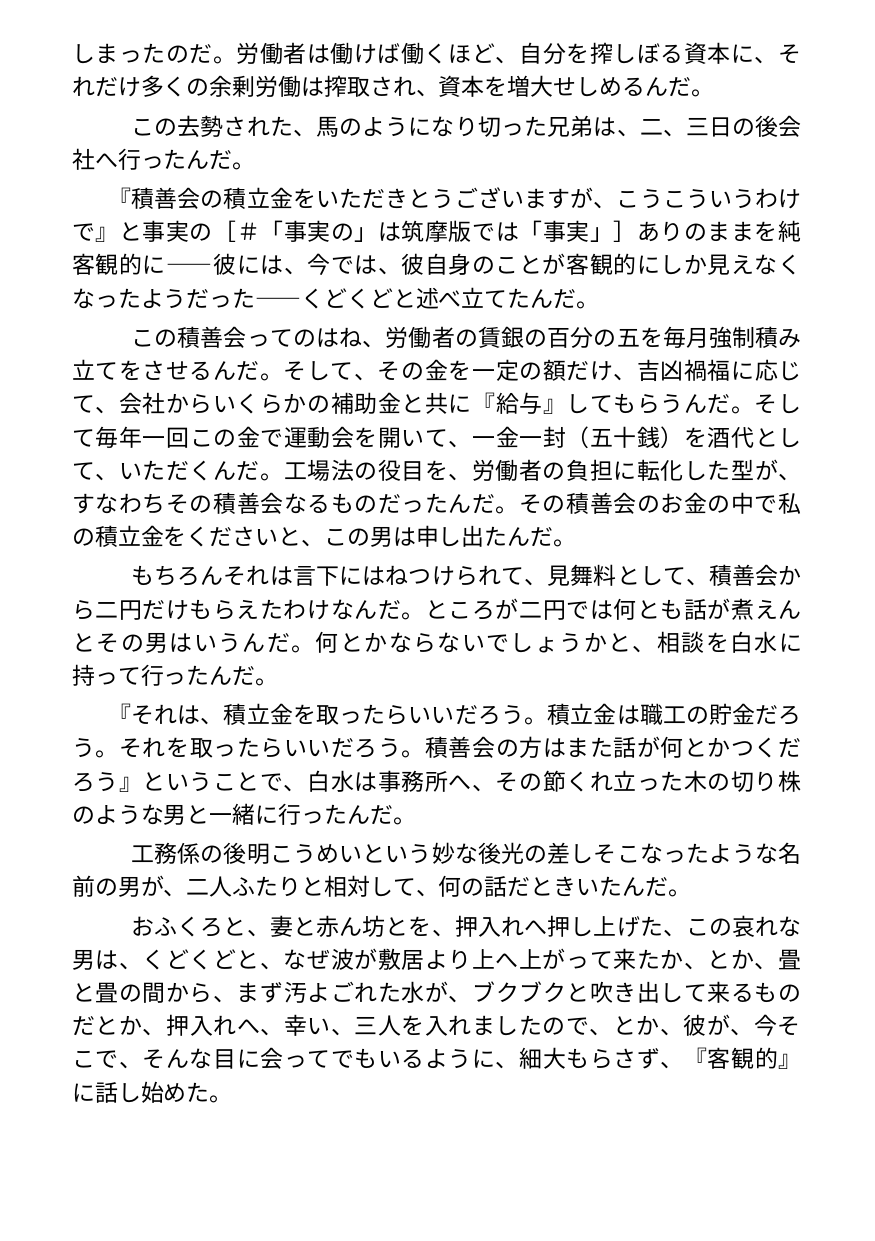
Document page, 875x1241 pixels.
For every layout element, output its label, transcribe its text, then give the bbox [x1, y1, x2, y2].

text この去勢された、馬のようになり切った兄弟は、二、三日の後会社へ行ったんだ。 [72, 108, 802, 175]
text 工務係の後明こうめいという妙な後光の差しそこなったような名前の男が、二人ふたりと相対して、何の話だときいたんだ。 [72, 836, 802, 902]
text もちろんそれは言下にはねつけられて、見舞料として、積善会から二円だけもらえたわけなんだ。ところが二円では何とも話が煮えんとその男はいうんだ。何とかならないでしょうかと、相談を白水に持って行ったんだ。 [72, 558, 802, 691]
text おふくろと、妻と赤ん坊とを、押入れへ押し上げた、この哀れな男は、くどくどと、なぜ波が敷居より上へ上がって来たか、とか、畳と畳の間から、まず汚よごれた水が、ブクブクと吹き出して来るものだとか、押入れへ、幸い、三人を入れましたので、とか、彼が、今そこで、そんな目に会ってでもいるように、細大もらさず、『客観的』に話し始めた。 [72, 908, 802, 1108]
text 『それは、積立金を取ったらいいだろう。積立金は職工の貯金だろう。それを取ったらいいだろう。積善会の方はまた話が何とかつくだろう』ということで、白水は事務所へ、その節くれ立った木の切り株のような男と一緒に行ったんだ。 [72, 697, 802, 830]
text 『積善会の積立金をいただきとうございますが、こうこういうわけで』と事実の［＃「事実の」は筑摩版では「事実」］ありのままを純客観的に――彼には、今では、彼自身のことが客観的にしか見えなくなったようだった――くどくどと述べ立てたんだ。 [72, 181, 802, 314]
text しまったのだ。労働者は働けば働くほど、自分を搾しぼる資本に、それだけ多くの余剰労働は搾取され、資本を増大せしめるんだ。 [72, 36, 802, 102]
text この積善会ってのはね、労働者の賃銀の百分の五を毎月強制積み立てをさせるんだ。そして、その金を一定の額だけ、吉凶禍福に応じて、会社からいくらかの補助金と共に『給与』してもらうんだ。そして毎年一回この金で運動会を開いて、一金一封（五十銭）を酒代として、いただくんだ。工場法の役目を、労働者の負担に転化した型が、すなわちその積善会なるものだったんだ。その積善会のお金の中で私の積立金をくださいと、この男は申し出たんだ。 [72, 320, 802, 552]
